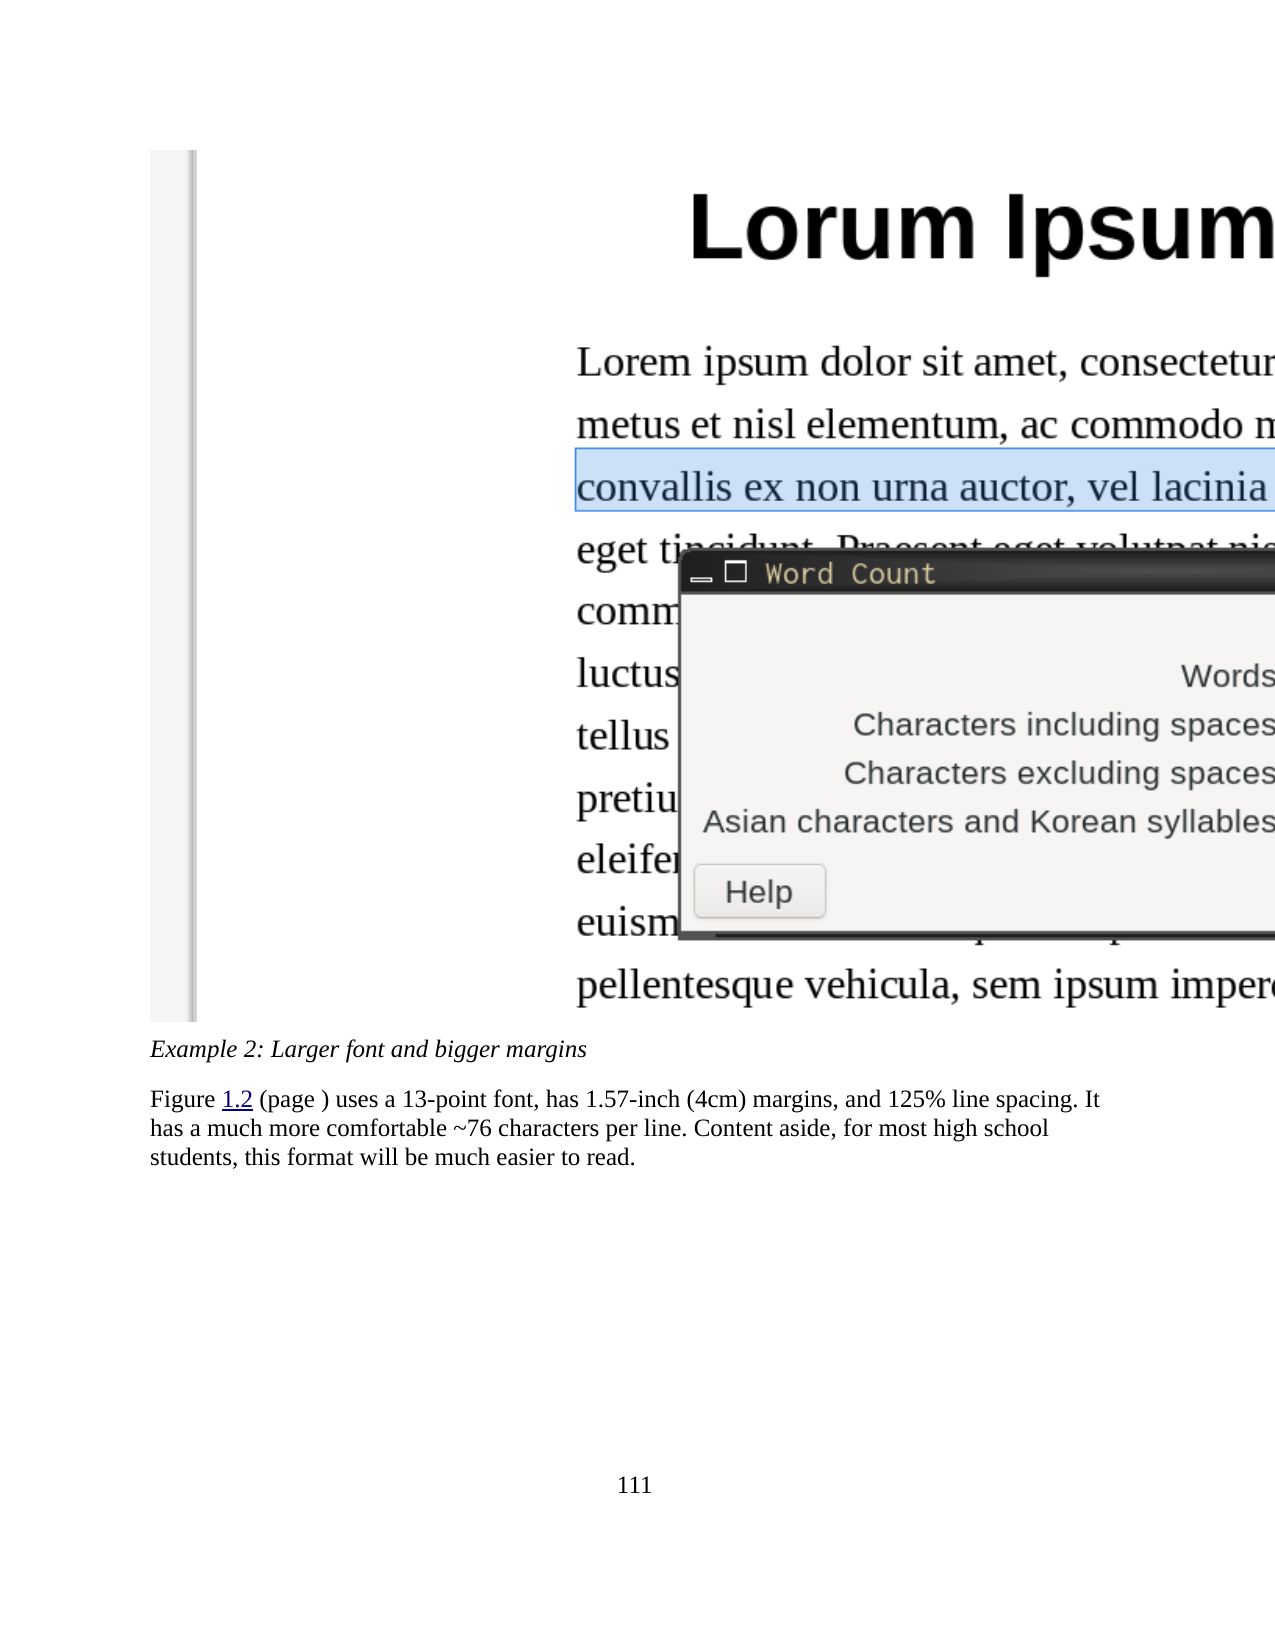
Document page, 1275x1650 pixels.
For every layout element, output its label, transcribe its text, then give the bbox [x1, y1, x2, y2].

text Example 2: Larger font and bigger margins [150, 1034, 1125, 1063]
text Figure 1.2 (page ) uses a 13-point font, has 1.57-inch (4cm) margins, and 125% line spacing. It has a much more comfortable ~76 characters per line. Content aside, for most high school students, this format will be much easier to read. [150, 1084, 1125, 1171]
picture [150, 150, 1275, 1022]
